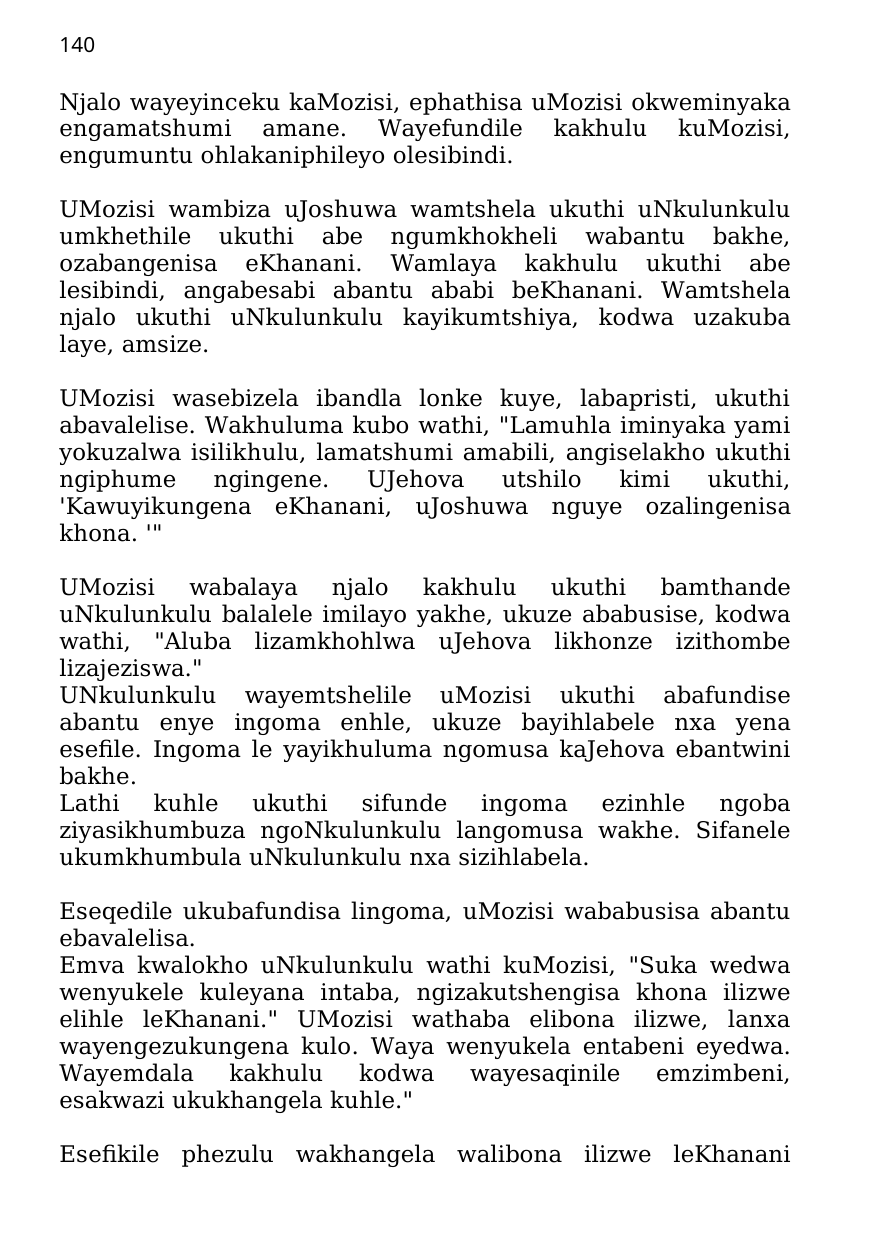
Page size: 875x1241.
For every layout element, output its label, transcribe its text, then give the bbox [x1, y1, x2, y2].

text UMozisi wabalaya njalo kakhulu ukuthi bamthande uNkulunkulu balalele imilayo yakhe, ukuze ababusise, kodwa wathi, "Aluba lizamkhohlwa uJehova likhonze izithombe lizajeziswa." [59, 574, 791, 682]
text Emva kwalokho uNkulunkulu wathi kuMozisi, "Suka wedwa wenyukele kuleyana intaba, ngizakutshengisa khona ilizwe elihle leKhanani." UMozisi wathaba elibona ilizwe, lanxa wayengezukungena kulo. Waya wenyukela entabeni eyedwa. Wayemdala kakhulu kodwa wayesaqinile emzimbeni, esakwazi ukukhangela kuhle." [59, 952, 791, 1114]
text UMozisi wasebizela ibandla lonke kuye, labapristi, ukuthi abavalelise. Wakhuluma kubo wathi, "Lamuhla iminyaka yami yokuzalwa isilikhulu, lamatshumi amabili, angiselakho ukuthi ngiphume ngingene. UJehova utshilo kimi ukuthi, 'Kawuyikungena eKhanani, uJoshuwa nguye ozalingenisa khona. '" [59, 385, 791, 547]
text Lathi kuhle ukuthi sifunde ingoma ezinhle ngoba ziyasikhumbuza ngoNkulunkulu langomusa wakhe. Sifanele ukumkhumbula uNkulunkulu nxa sizihlabela. [59, 790, 791, 871]
text UNkulunkulu wayemtshelile uMozisi ukuthi abafundise abantu enye ingoma enhle, ukuze bayihlabele nxa yena esefile. Ingoma le yayikhuluma ngomusa kaJehova ebantwini bakhe. [59, 682, 791, 790]
text Njalo wayeyinceku kaMozisi, ephathisa uMozisi okweminyaka engamatshumi amane. Wayefundile kakhulu kuMozisi, engumuntu ohlakaniphileyo olesibindi. [59, 88, 791, 169]
text UMozisi wambiza uJoshuwa wamtshela ukuthi uNkulunkulu umkhethile ukuthi abe ngumkhokheli wabantu bakhe, ozabangenisa eKhanani. Wamlaya kakhulu ukuthi abe lesibindi, angabesabi abantu ababi beKhanani. Wamtshela njalo ukuthi uNkulunkulu kayikumtshiya, kodwa uzakuba laye, amsize. [59, 196, 791, 358]
text Eseqedile ukubafundisa lingoma, uMozisi wababusisa abantu ebavalelisa. [59, 898, 791, 952]
text Esefikile phezulu wakhangela walibona ilizwe leKhanani [59, 1141, 791, 1168]
